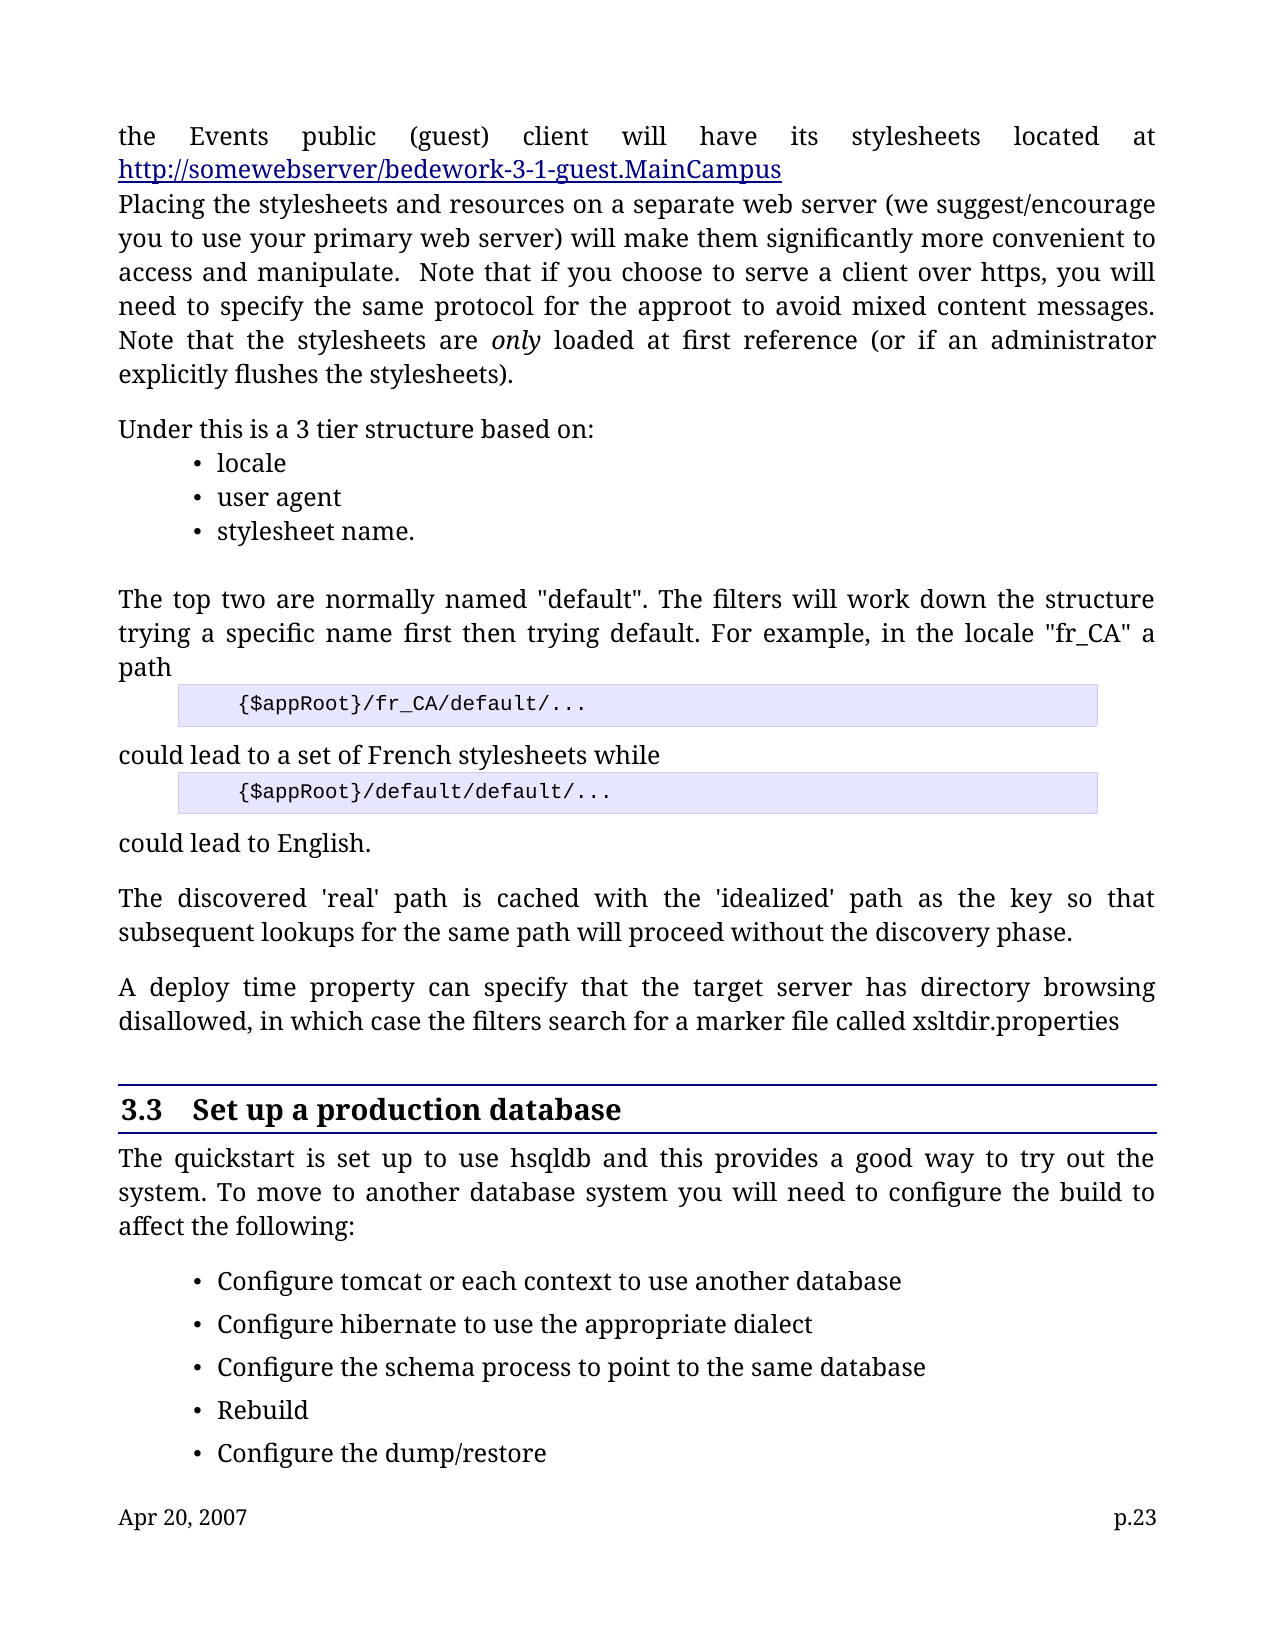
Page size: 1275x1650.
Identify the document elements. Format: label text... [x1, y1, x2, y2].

list Rebuild [193, 1392, 1157, 1427]
text The top two are normally named "default". The filters will work down the structure trying a specific name first then trying default. For example, in the locale "fr_CA" a path [118, 582, 1157, 684]
text the Events public (guest) client will have its stylesheets located at http://somewebserver/bedework-3-1-guest.MainCampus [118, 118, 1157, 186]
text {$appRoot}/default/default/... [179, 773, 1097, 813]
list stylesheet name. [193, 514, 1157, 548]
text A deploy time property can specify that the target server has directory browsing disallowed, in which case the filters search for a marker file called xsltdir.properties [118, 969, 1157, 1038]
text could lead to English. [118, 825, 1157, 859]
text The quickstart is set up to use hsqldb and this provides a good way to try out the system. To move to another database system you will need to configure the build to affect the following: [118, 1140, 1157, 1242]
text Placing the stylesheets and resources on a separate web server (we suggest/encourage you to use your primary web server) will make them significantly more convenient to access and manipulate. Note that if you choose to serve a client over https, you will need to specify the same protocol for the approot to avoid mixed content messages. Note that the stylesheets are only loaded at first reference (or if an administrator explicitly flushes the stylesheets). [118, 186, 1157, 391]
subtitle Set up a production database [118, 1086, 1157, 1132]
text Under this is a 3 tier structure based on: [118, 412, 1157, 446]
text The discovered 'real' path is cached with the 'idealized' path as the key so that subsequent lookups for the same path will proceed without the discovery phase. [118, 880, 1157, 948]
text {$appRoot}/fr_CA/default/... [179, 685, 1097, 726]
list Configure hibernate to use the appropriate dialect [193, 1306, 1157, 1341]
list Configure tomcat or each context to use another database [193, 1263, 1157, 1297]
list Configure the schema process to point to the same database [193, 1349, 1157, 1383]
text could lead to a set of French stylesheets while [118, 738, 1157, 772]
list user agent [193, 480, 1157, 514]
list Configure the dump/restore [193, 1436, 1157, 1469]
list locale [193, 446, 1157, 480]
